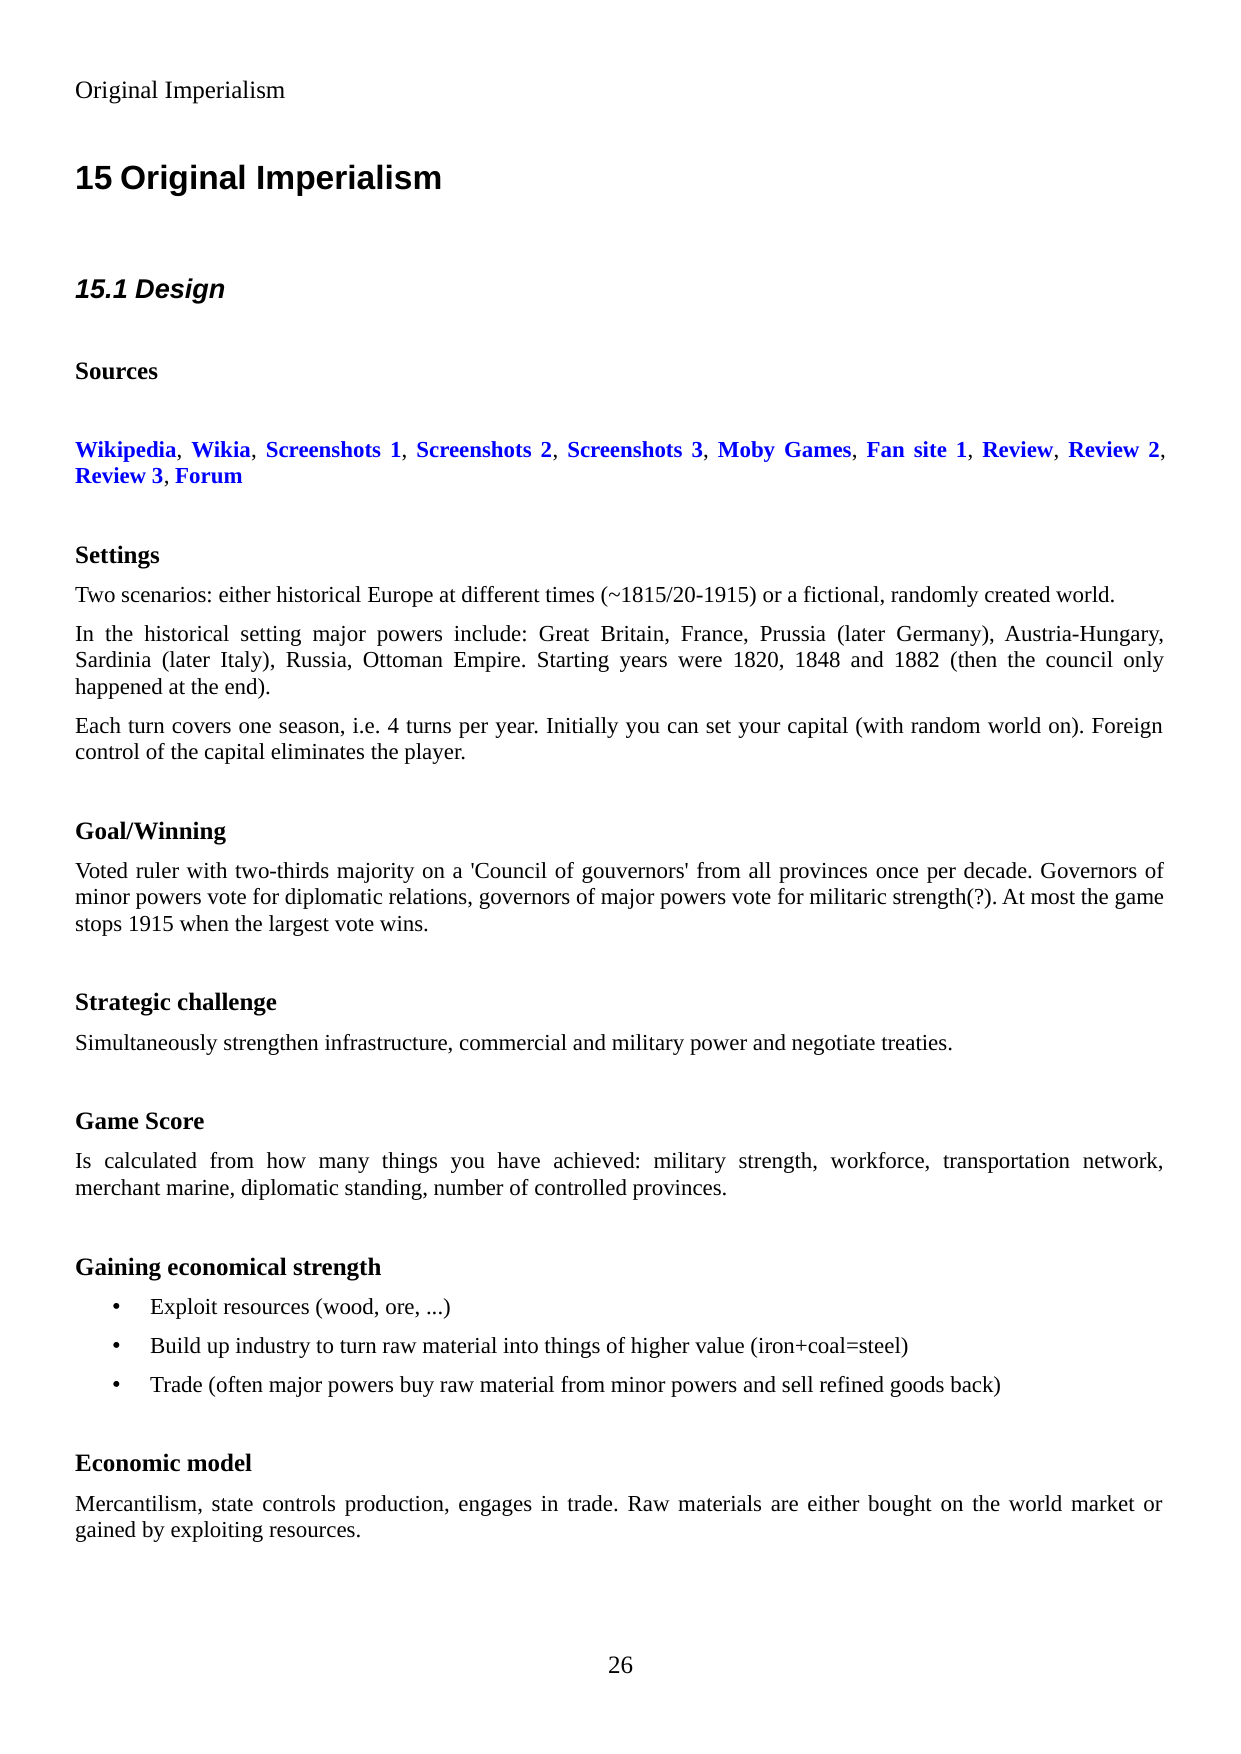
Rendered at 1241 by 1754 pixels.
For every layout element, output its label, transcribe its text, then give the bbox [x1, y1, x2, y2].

text Strategic challenge [75, 987, 1166, 1016]
text Two scenarios: either historical Europe at different times (~1815/20-1915) or a fictional, randomly created world. [75, 581, 1166, 608]
subtitle Design [75, 273, 1166, 304]
text Sources [75, 356, 1166, 384]
text Is calculated from how many things you have achieved: military strength, workforce, transportation network, merchant marine, diplomatic standing, number of controlled provinces. [75, 1148, 1166, 1200]
list Trade (often major powers buy raw material from minor powers and sell refined goods back) [112, 1371, 1166, 1397]
list Exploit resources (wood, ore, ...) [112, 1293, 1166, 1319]
text Settings [75, 540, 1166, 569]
text In the historical setting major powers include: Great Britain, France, Prussia (later Germany), Austria-Hungary, Sardinia (later Italy), Russia, Ottoman Empire. Starting years were 1820, 1848 and 1882 (then the council only happened at the end). [75, 620, 1166, 699]
text Voted ruler with two-thirds majority on a 'Council of gouvernors' from all provinces once per decade. Governors of minor powers vote for diplomatic relations, governors of major powers vote for militaric strength(?). At most the game stops 1915 when the largest vote wins. [75, 857, 1166, 936]
list Build up industry to turn raw material into things of higher value (iron+coal=steel) [112, 1332, 1166, 1358]
text Simultaneously strengthen infrastructure, commercial and military power and negotiate treaties. [75, 1029, 1166, 1055]
text Goal/Winning [75, 816, 1166, 844]
text Economic model [75, 1448, 1166, 1477]
text Each turn covers one season, i.e. 4 turns per year. Initially you can set your capital (with random world on). Foreign control of the capital eliminates the player. [75, 712, 1166, 764]
text Game Score [75, 1106, 1166, 1135]
text Gaining economical strength [75, 1252, 1166, 1280]
subtitle Original Imperialism [75, 158, 1166, 197]
text Mercantilism, state controls production, engages in trade. Raw materials are either bought on the world market or gained by exploiting resources. [75, 1489, 1166, 1542]
text Wikipedia, Wikia, Screenshots 1, Screenshots 2, Screenshots 3, Moby Games, Fan site 1, Review, Review 2, Review 3, Forum [75, 436, 1166, 489]
